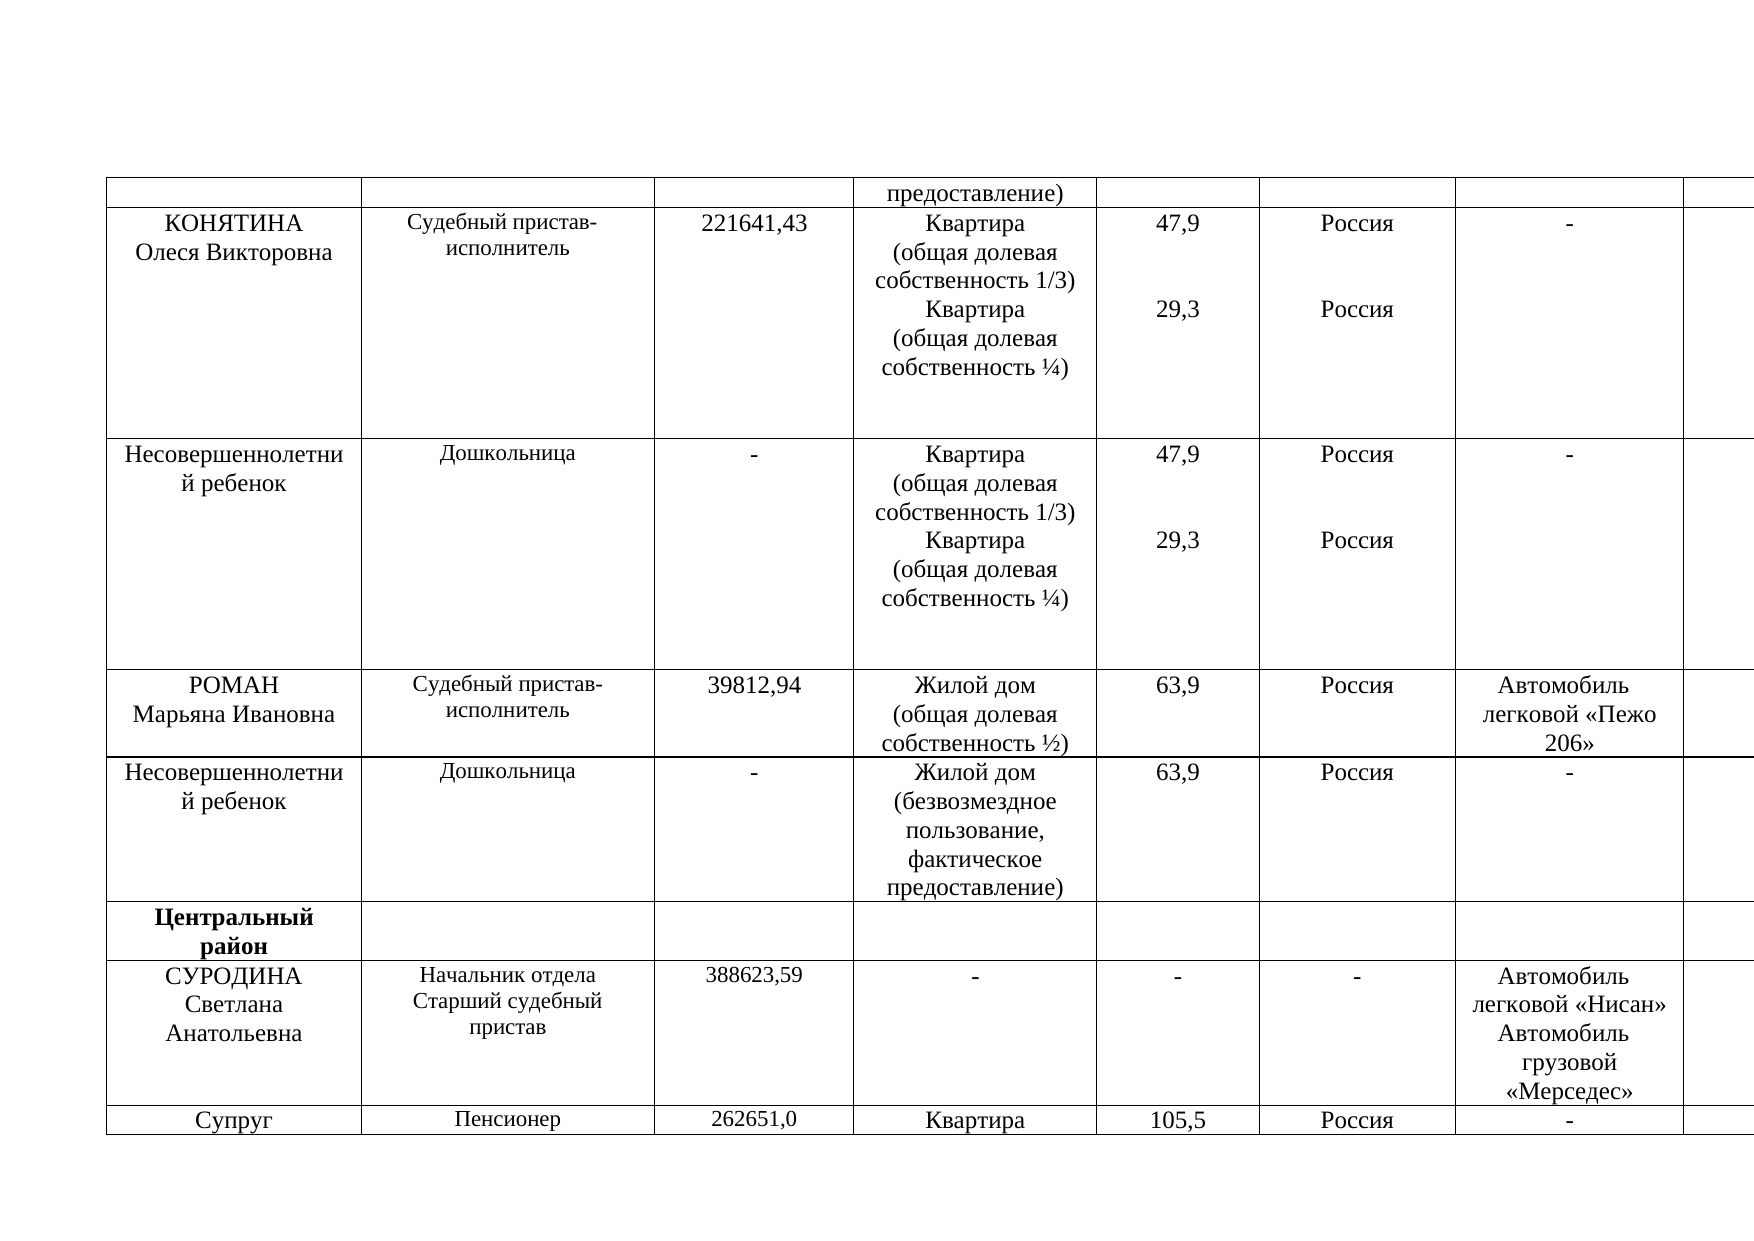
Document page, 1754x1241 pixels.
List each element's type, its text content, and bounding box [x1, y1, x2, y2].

table_cell Россия [1260, 758, 1455, 901]
table_cell Пенсионер [362, 1106, 654, 1134]
table_cell [1684, 208, 1754, 438]
table_cell [1260, 902, 1455, 960]
table_cell Дошкольница [362, 758, 654, 901]
table_cell Россия [1260, 1106, 1455, 1134]
table_cell - [1097, 961, 1259, 1104]
table_cell - [1260, 961, 1455, 1104]
table_cell Россия Россия [1260, 208, 1455, 438]
table_cell [655, 902, 853, 960]
table_cell Квартира (общая долевая собственность 1/3) Квартира (общая долевая собственность ¼) [854, 208, 1096, 438]
table_cell 388623,59 [655, 961, 853, 1104]
table_cell Супруг [107, 1106, 361, 1134]
table_cell РОМАН Марьяна Ивановна [107, 670, 361, 756]
table_cell - [655, 439, 853, 669]
table_cell [1097, 178, 1259, 207]
table_cell предоставление) [854, 178, 1096, 207]
table_cell 63,9 [1097, 758, 1259, 901]
table_cell [1684, 758, 1754, 901]
table_cell - [854, 961, 1096, 1104]
table_cell Несовершеннолетний ребенок [107, 758, 361, 901]
table_cell [1260, 178, 1455, 207]
table_cell [1456, 902, 1683, 960]
table_cell 47,9 29,3 [1097, 208, 1259, 438]
table_cell [362, 178, 654, 207]
table_cell 221641,43 [655, 208, 853, 438]
table_cell 39812,94 [655, 670, 853, 756]
table_cell СУРОДИНА Светлана Анатольевна [107, 961, 361, 1104]
table_cell - [1456, 1106, 1683, 1134]
table_cell 63,9 [1097, 670, 1259, 756]
table_cell 105,5 [1097, 1106, 1259, 1134]
table_cell - [655, 758, 853, 901]
table_cell [1097, 902, 1259, 960]
table_cell КОНЯТИНА Олеся Викторовна [107, 208, 361, 438]
table_cell - [1456, 758, 1683, 901]
table_cell Дошкольница [362, 439, 654, 669]
table_cell Автомобиль легковой «Пежо 206» [1456, 670, 1683, 756]
table_cell Судебный пристав- исполнитель [362, 670, 654, 756]
table_cell [107, 178, 361, 207]
table_cell - [655, 178, 853, 207]
table_cell Судебный пристав- исполнитель [362, 208, 654, 438]
table_cell Квартира (общая долевая собственность 1/3) Квартира (общая долевая собственность ¼) [854, 439, 1096, 669]
table_cell 262651,0 [655, 1106, 853, 1134]
table_cell Россия [1260, 670, 1455, 756]
table_cell [1684, 178, 1754, 207]
table_cell [854, 902, 1096, 960]
table_cell - [1456, 439, 1683, 669]
table_cell Начальник отдела Старший судебный пристав [362, 961, 654, 1104]
table_cell [1684, 439, 1754, 669]
table_cell - [1456, 178, 1683, 207]
table_cell [1684, 1106, 1754, 1134]
table_cell Несовершеннолетний ребенок [107, 439, 361, 669]
table_cell [362, 902, 654, 960]
table_cell [1684, 902, 1754, 960]
table_cell [1684, 670, 1754, 756]
table_cell Россия Россия [1260, 439, 1455, 669]
table_cell Центральный район [107, 902, 361, 960]
table_cell Автомобиль легковой «Нисан» Автомобиль грузовой «Мерседес» [1456, 961, 1683, 1104]
table_cell 47,9 29,3 [1097, 439, 1259, 669]
table_cell [1684, 961, 1754, 1104]
table_cell Жилой дом (общая долевая собственность ½) [854, 670, 1096, 756]
table_cell - [1456, 208, 1683, 438]
table_cell Квартира [854, 1106, 1096, 1134]
table_cell Жилой дом (безвозмездное пользование, фактическое предоставление) [854, 758, 1096, 901]
